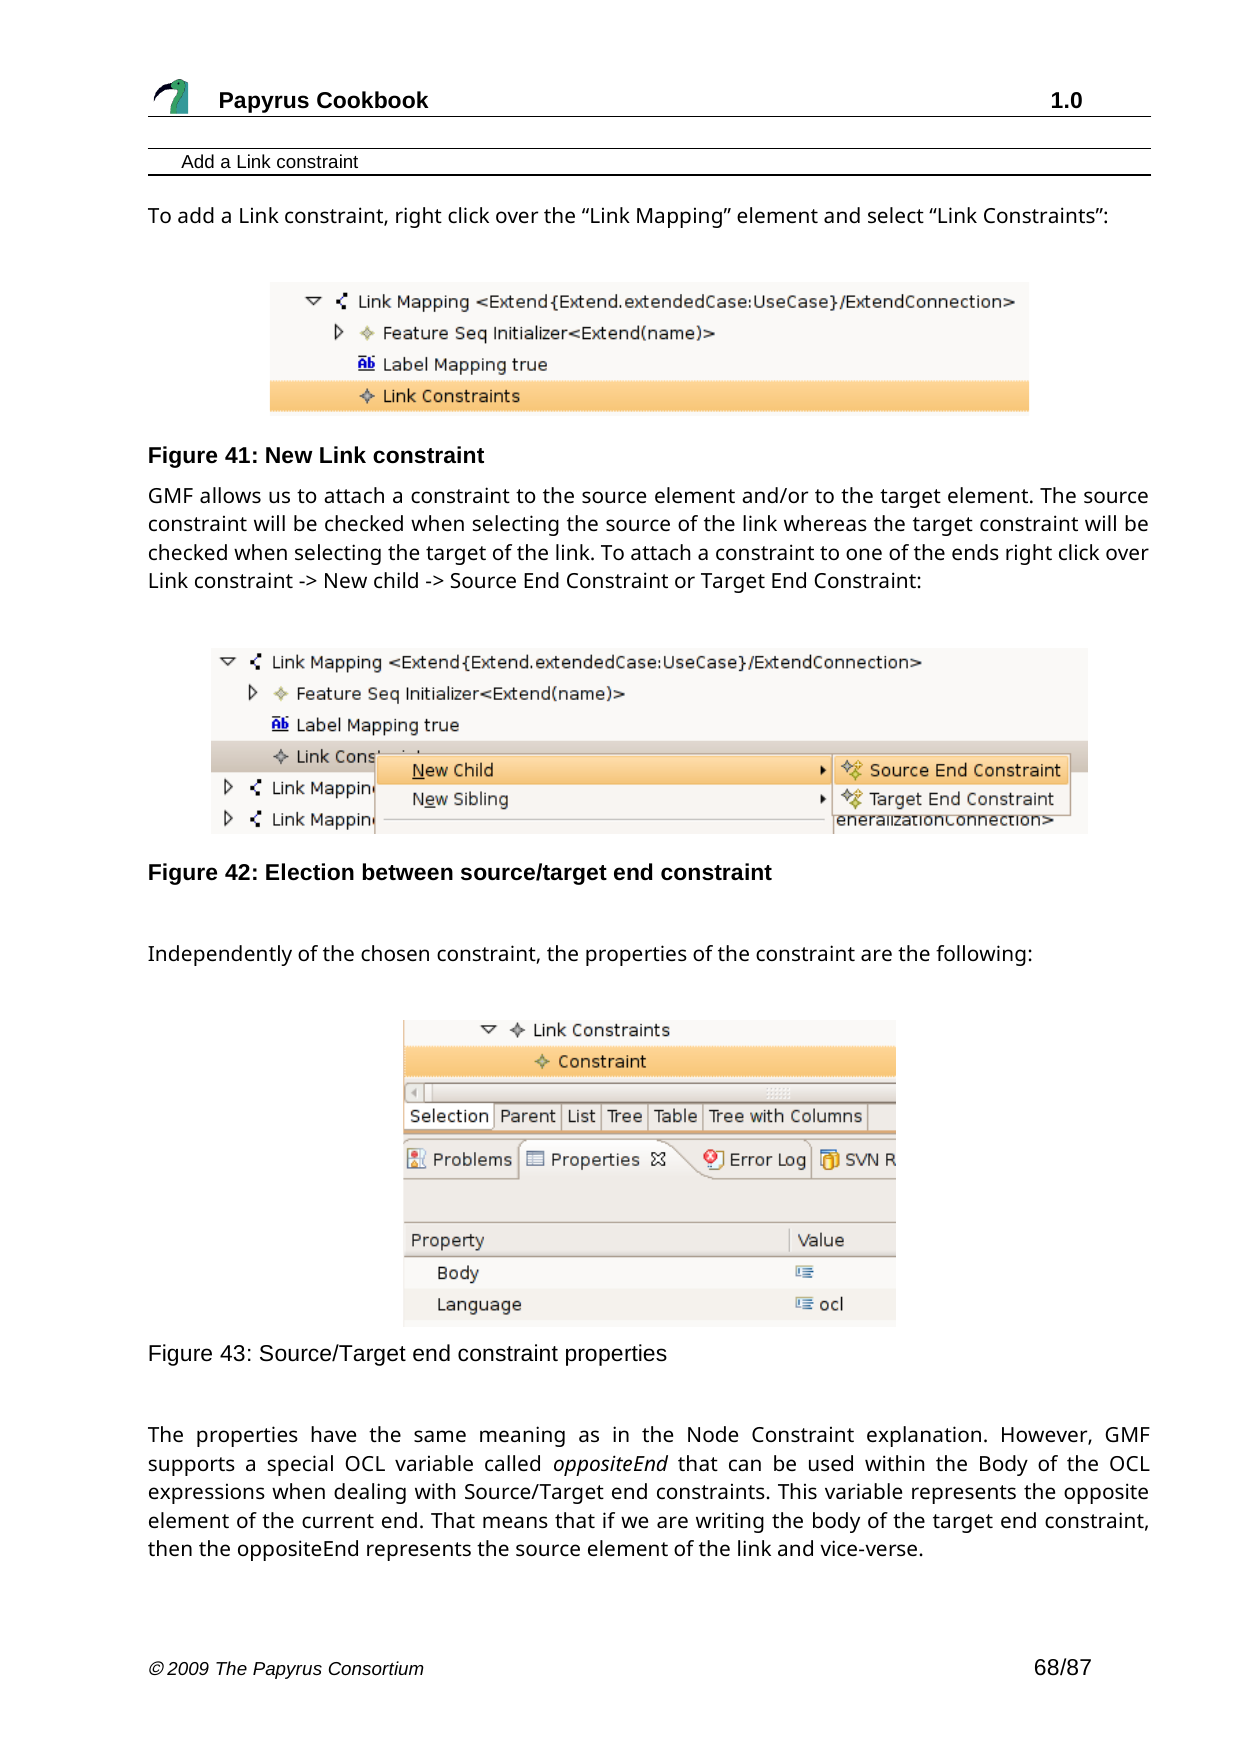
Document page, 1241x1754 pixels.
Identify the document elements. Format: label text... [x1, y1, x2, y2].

picture [269, 282, 1030, 416]
text Figure 43: Source/Target end constraint properties [148, 1339, 1151, 1366]
subtitle Add a Link constraint [148, 149, 1151, 174]
text Figure 42: Election between source/target end constraint [148, 858, 1151, 885]
picture [211, 648, 1088, 834]
text Independently of the chosen constraint, the properties of the constraint are the following: [148, 939, 1151, 967]
text GMF allows us to attach a constraint to the source element and/or to the target element. The source constraint will be checked when selecting the source of the link whereas the target constraint will be checked when selecting the target of the link. To attach a constraint to one of the ends right click over Link constraint -> New child -> Source End Constraint or Target End Constraint: [148, 481, 1151, 595]
picture [153, 79, 189, 114]
text Figure 41: New Link constraint [148, 441, 1151, 468]
text To add a Link constraint, right click over the “Link Mapping” element and select “Link Constraints”: [148, 201, 1151, 229]
picture [403, 1020, 896, 1327]
text The properties have the same meaning as in the Node Constraint explanation. However, GMF supports a special OCL variable called oppositeEnd that can be used within the Body of the OCL expressions when dealing with Source/Target end constraints. This variable represents the opposite element of the current end. That means that if we are writing the body of the target end constraint, then the oppositeEnd represents the source element of the link and vice-verse. [148, 1420, 1151, 1563]
